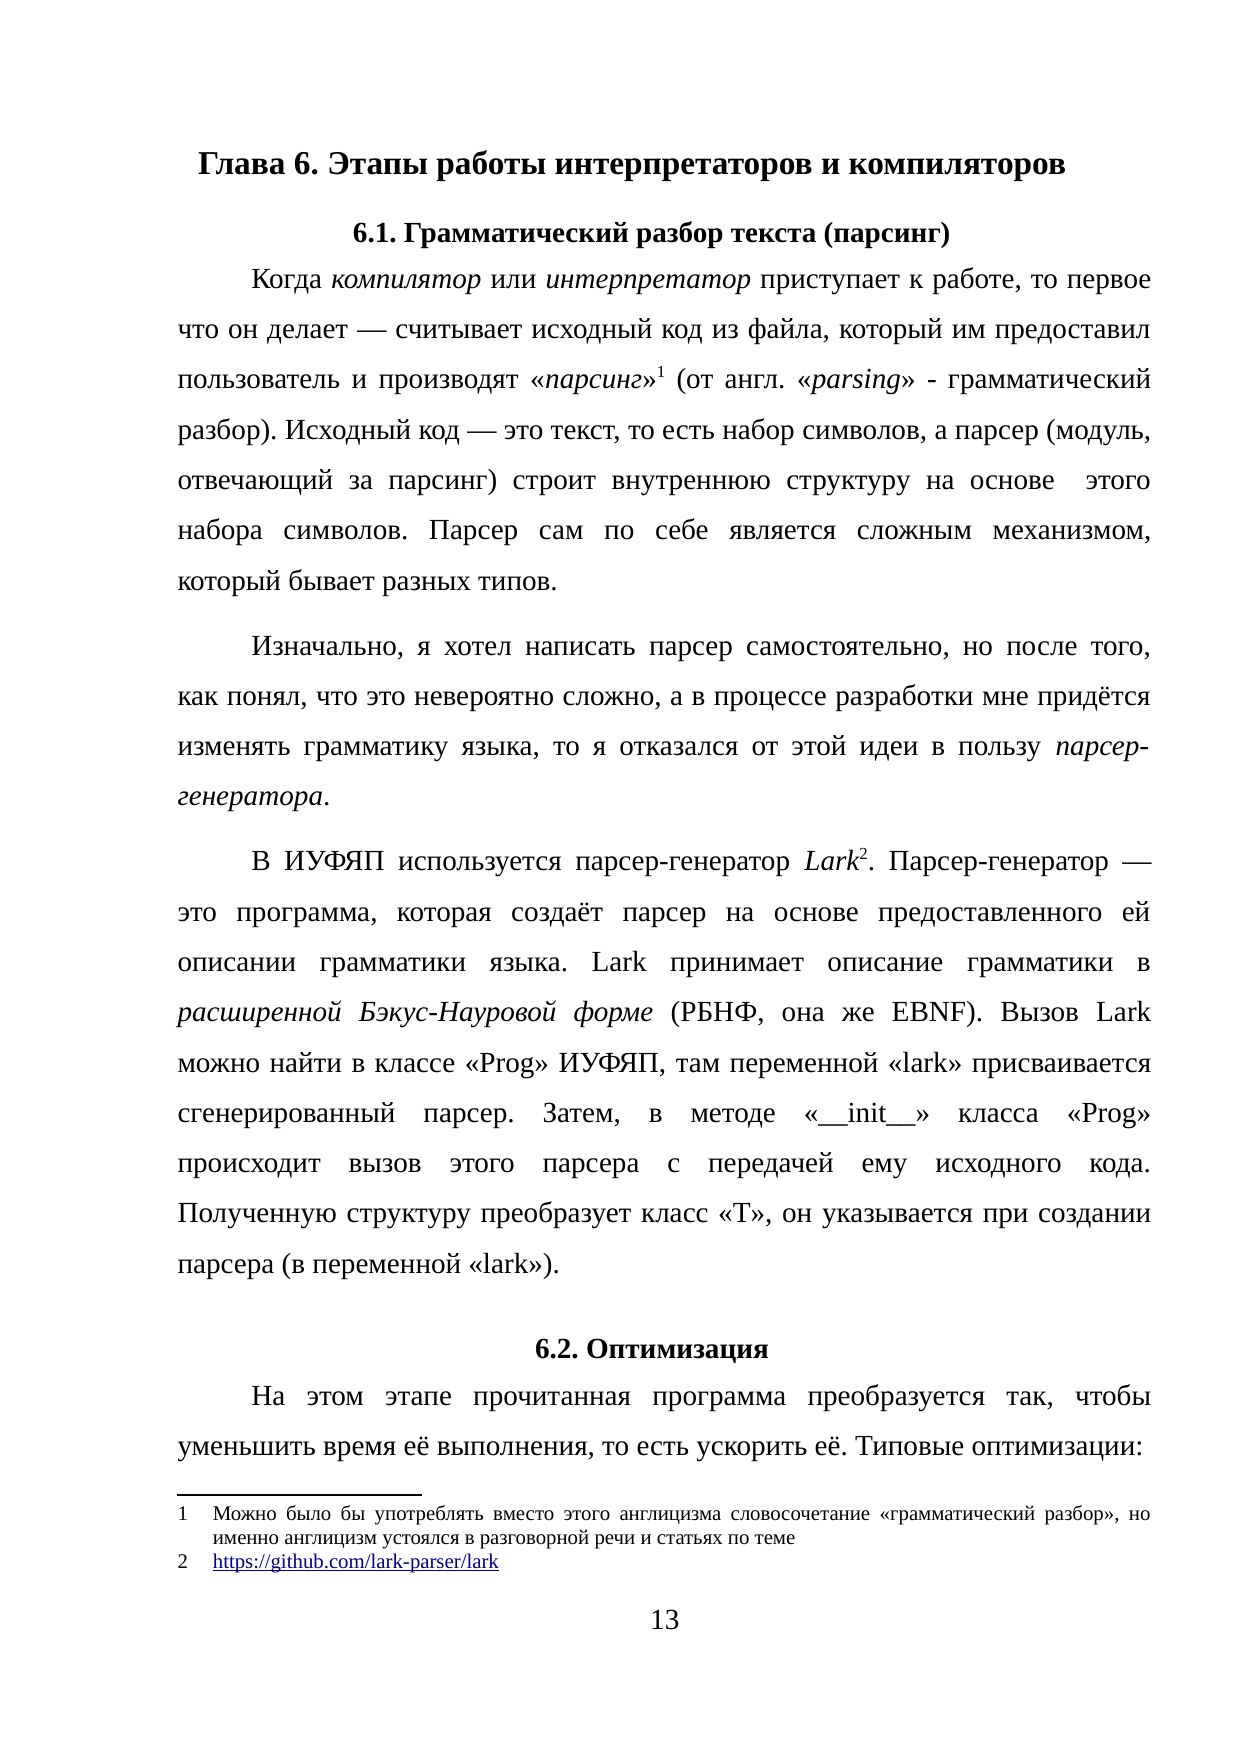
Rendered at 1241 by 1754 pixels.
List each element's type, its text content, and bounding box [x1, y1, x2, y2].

subtitle Грамматический разбор текста (парсинг) [177, 215, 1152, 248]
text Изначально, я хотел написать парсер самостоятельно, но после того, как понял, что это невероятно сложно, а в процессе разработки мне придётся изменять грамматику языка, то я отказался от этой идеи в пользу парсер-генератора. [177, 628, 1152, 812]
text В ИУФЯП используется парсер-генератор Lark. Парсер-генератор — это программа, которая создаёт парсер на основе предоставленного ей описании грамматики языка. Lark принимает описание грамматики в расширенной Бэкус-Науровой форме (РБНФ, она же EBNF). Вызов Lark можно найти в классе «Prog» ИУФЯП, там переменной «lark» присваивается сгенерированный парсер. Затем, в методе «__init__» класса «Prog» происходит вызов этого парсера с передачей ему исходного кода. Полученную структуру преобразует класс «T», он указывается при создании парсера (в переменной «lark»). [177, 843, 1152, 1279]
subtitle Оптимизация [177, 1332, 1152, 1365]
subtitle Этапы работы интерпретаторов и компиляторов [177, 143, 1152, 181]
text https://github.com/lark-parser/lark [177, 1549, 1152, 1573]
text На этом этапе прочитанная программа преобразуется так, чтобы уменьшить время её выполнения, то есть ускорить её. Типовые оптимизации: [177, 1378, 1152, 1462]
text Когда компилятор или интерпретатор приступает к работе, то первое что он делает — считывает исходный код из файла, который им предоставил пользователь и производят «парсинг» (от англ. «parsing» - грамматический разбор). Исходный код — это текст, то есть набор символов, а парсер (модуль, отвечающий за парсинг) строит внутреннюю структуру на основе этого набора символов. Парсер сам по себе является сложным механизмом, который бывает разных типов. [177, 261, 1152, 596]
text Можно было бы употреблять вместо этого англицизма словосочетание «грамматический разбор», но именно англицизм устоялся в разговорной речи и статьях по теме [177, 1501, 1152, 1549]
